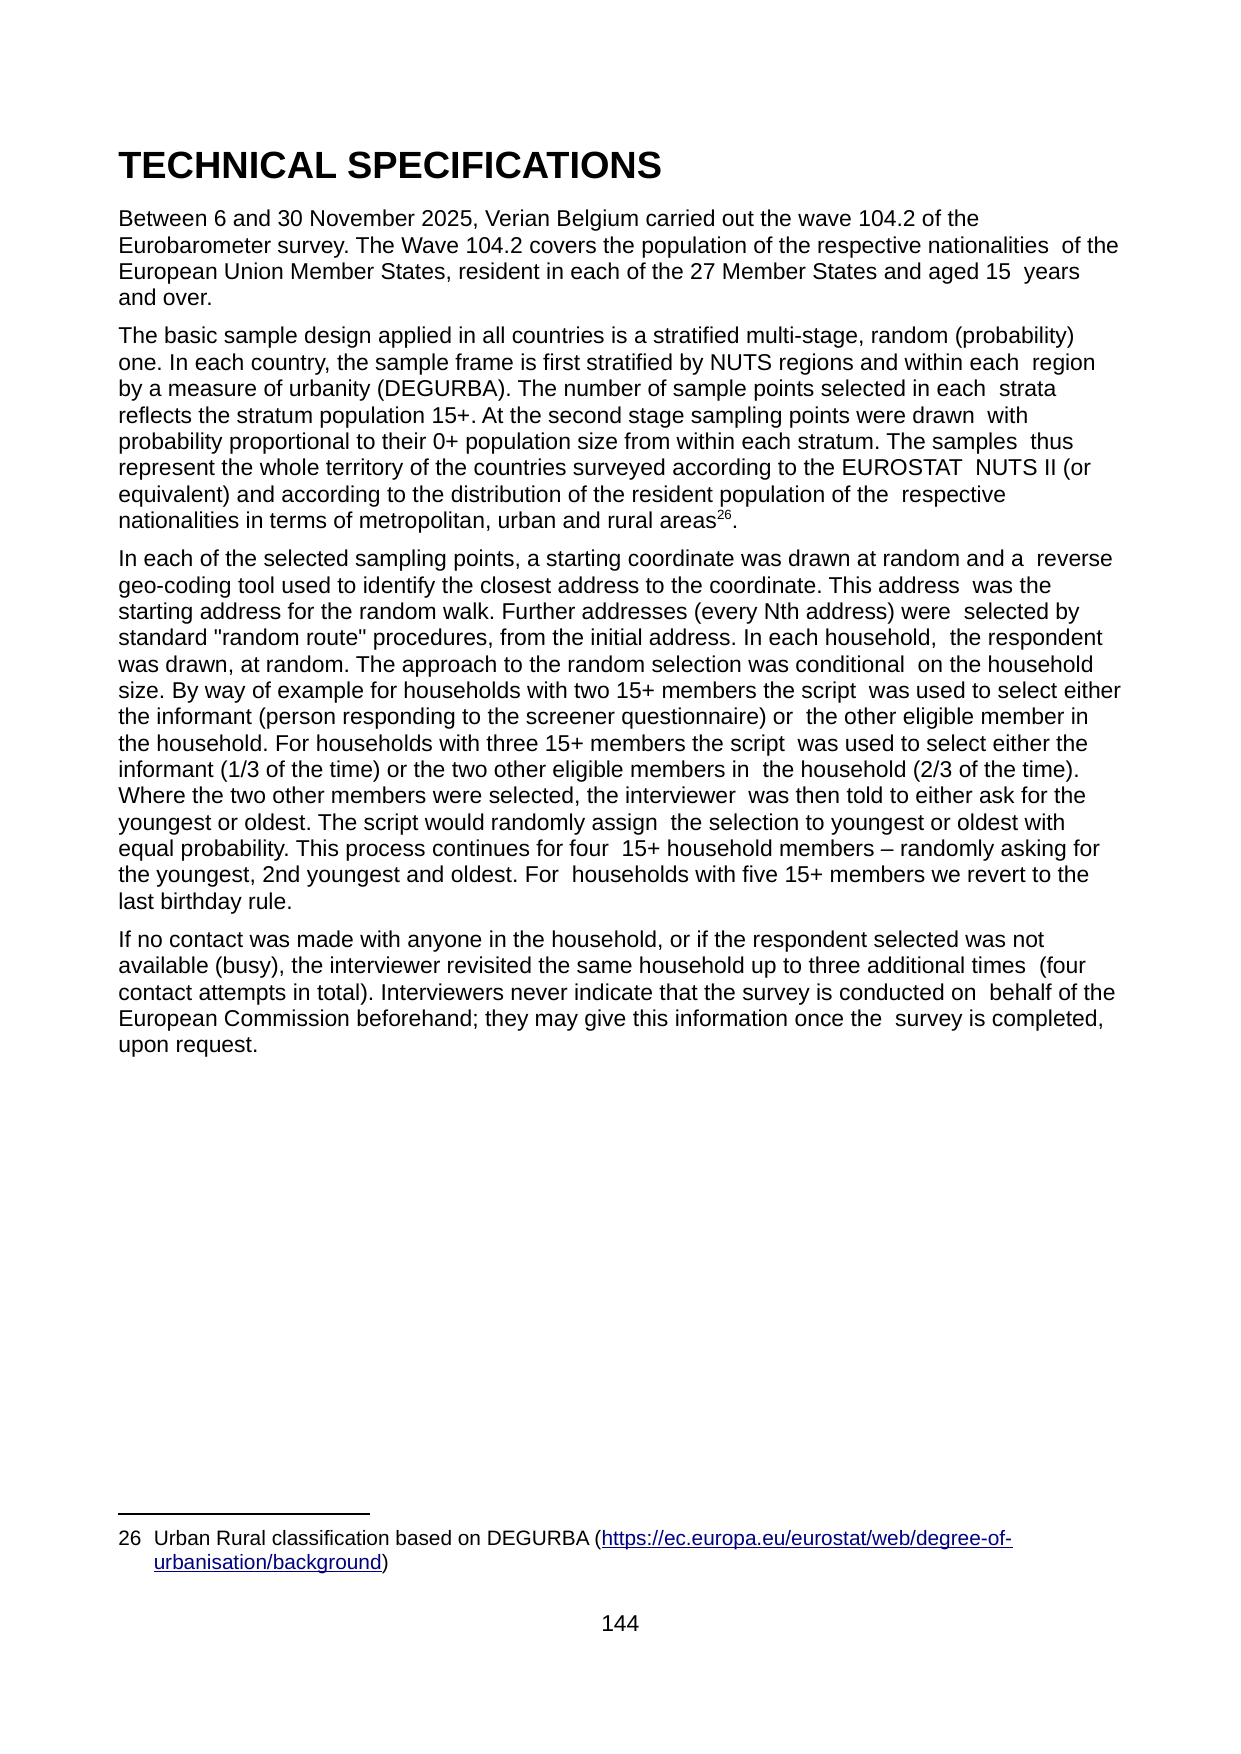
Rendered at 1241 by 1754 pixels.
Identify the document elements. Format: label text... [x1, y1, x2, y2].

text If no contact was made with anyone in the household, or if the respondent selected was not available (busy), the interviewer revisited the same household up to three additional times (four contact attempts in total). Interviewers never indicate that the survey is conducted on behalf of the European Commission beforehand; they may give this information once the survey is completed, upon request. [118, 926, 1122, 1058]
text The basic sample design applied in all countries is a stratified multi-stage, random (probability) one. In each country, the sample frame is first stratified by NUTS regions and within each region by a measure of urbanity (DEGURBA). The number of sample points selected in each strata reflects the stratum population 15+. At the second stage sampling points were drawn with probability proportional to their 0+ population size from within each stratum. The samples thus represent the whole territory of the countries surveyed according to the EUROSTAT NUTS II (or equivalent) and according to the distribution of the resident population of the respective nationalities in terms of metropolitan, urban and rural areas. [118, 322, 1122, 533]
text Between 6 and 30 November 2025, Verian Belgium carried out the wave 104.2 of the Eurobarometer survey. The Wave 104.2 covers the population of the respective nationalities of the European Union Member States, resident in each of the 27 Member States and aged 15 years and over. [118, 205, 1122, 311]
subtitle TECHNICAL SPECIFICATIONS [118, 143, 1122, 187]
text In each of the selected sampling points, a starting coordinate was drawn at random and a reverse geo-coding tool used to identify the closest address to the coordinate. This address was the starting address for the random walk. Further addresses (every Nth address) were selected by standard "random route" procedures, from the initial address. In each household, the respondent was drawn, at random. The approach to the random selection was conditional on the household size. By way of example for households with two 15+ members the script was used to select either the informant (person responding to the screener questionnaire) or the other eligible member in the household. For households with three 15+ members the script was used to select either the informant (1/3 of the time) or the two other eligible members in the household (2/3 of the time). Where the two other members were selected, the interviewer was then told to either ask for the youngest or oldest. The script would randomly assign the selection to youngest or oldest with equal probability. This process continues for four 15+ household members – randomly asking for the youngest, 2nd youngest and oldest. For households with five 15+ members we revert to the last birthday rule. [118, 545, 1122, 914]
text Urban Rural classification based on DEGURBA (https://ec.europa.eu/eurostat/web/degree-of-urbanisation/background) [118, 1526, 1122, 1574]
